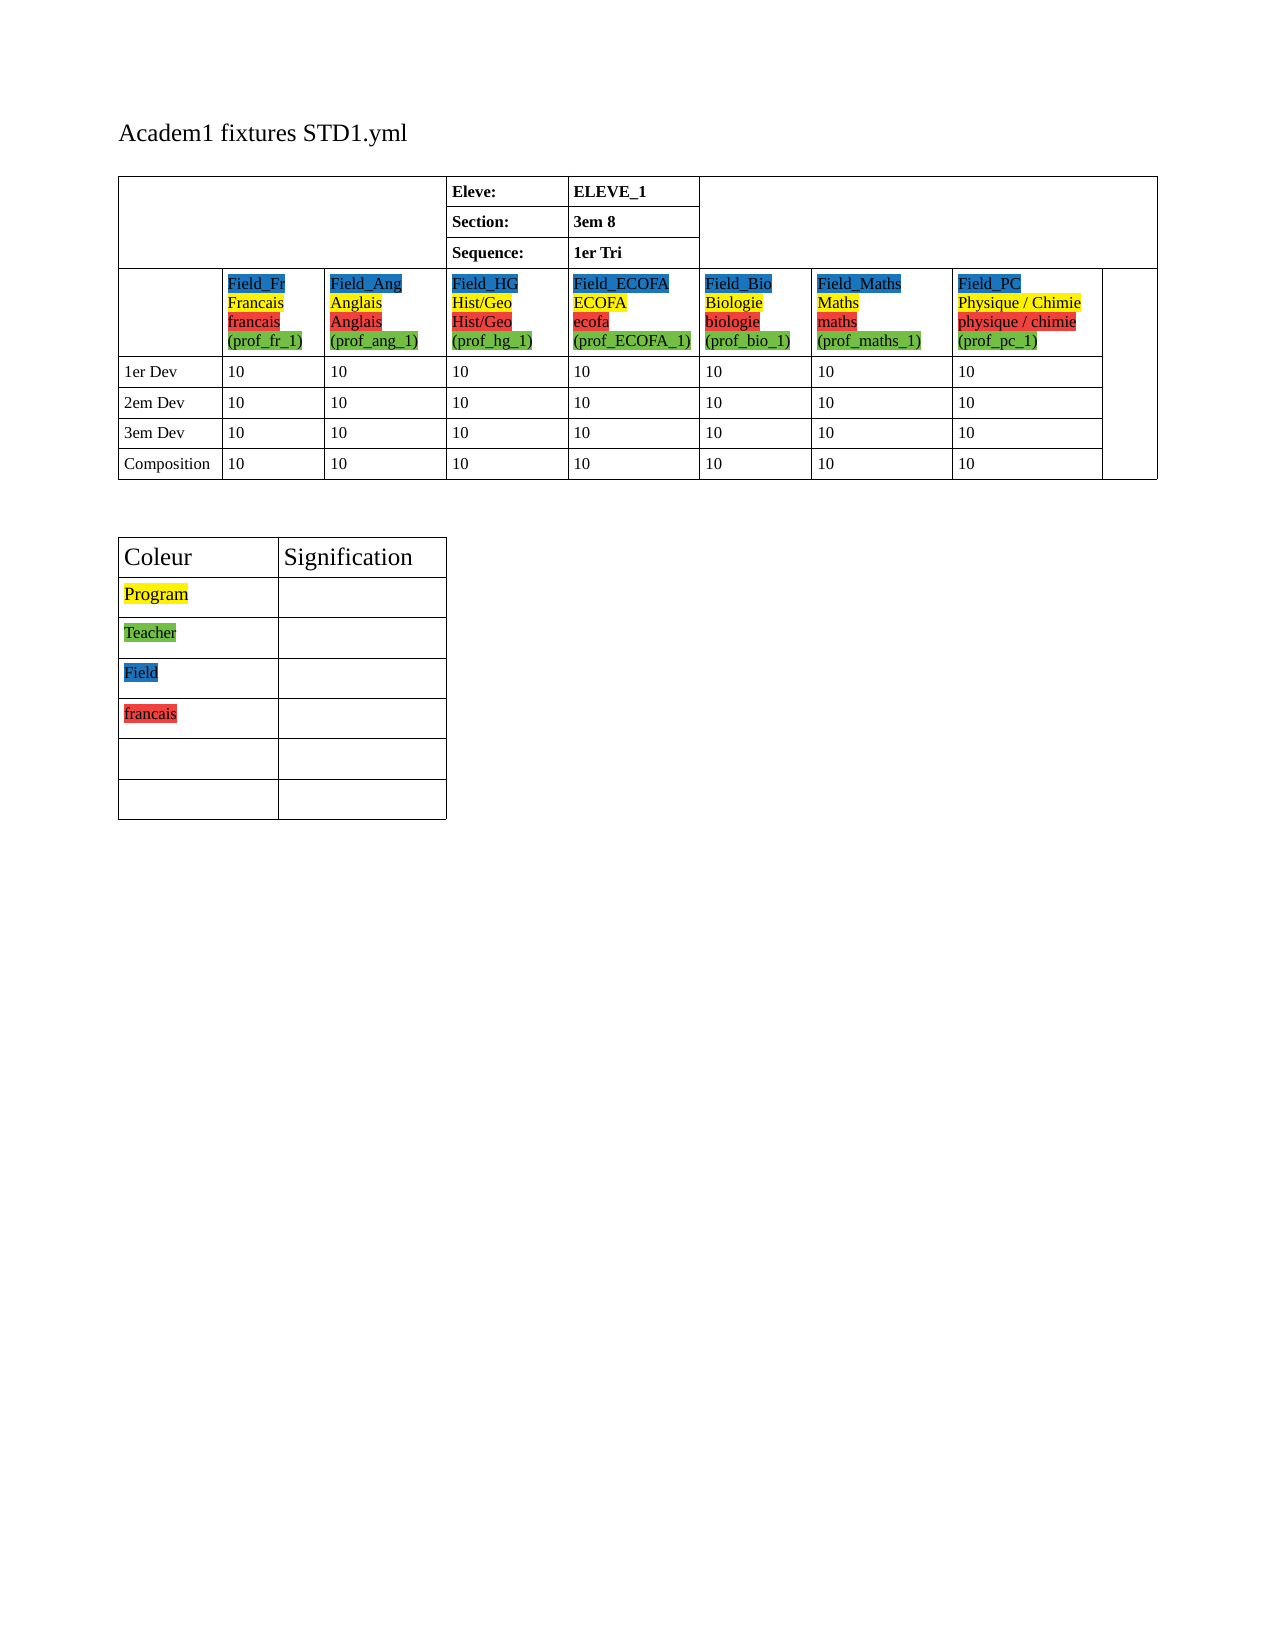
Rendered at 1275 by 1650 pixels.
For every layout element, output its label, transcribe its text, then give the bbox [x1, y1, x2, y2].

table_cell Field_Ang Anglais Anglais (prof_ang_1) [325, 269, 446, 356]
table_cell Field_PC Physique / Chimie physique / chimie (prof_pc_1) [953, 269, 1102, 356]
table_cell Sequence: [447, 238, 568, 268]
table_cell 10 [812, 419, 952, 448]
table_cell 2em Dev [119, 388, 222, 417]
table_cell [279, 659, 446, 698]
table_cell [1103, 269, 1157, 479]
table_cell 10 [447, 357, 568, 387]
table_cell francais [119, 699, 278, 738]
table_cell [279, 780, 446, 819]
table_cell Field_Fr Francais francais (prof_fr_1) [223, 269, 324, 356]
table_cell 10 [569, 419, 699, 448]
table_cell 10 [447, 419, 568, 448]
table_header Signification [279, 538, 446, 577]
table_cell 10 [223, 449, 324, 479]
table_cell 10 [812, 357, 952, 387]
table_cell Section: [447, 207, 568, 237]
table_cell 3em 8 [569, 207, 699, 237]
table_cell Field_Maths Maths maths (prof_maths_1) [812, 269, 952, 356]
table_cell 10 [953, 419, 1102, 448]
table_header Coleur [119, 538, 278, 577]
table_cell 10 [953, 449, 1102, 479]
table_cell [279, 578, 446, 617]
table_cell 10 [223, 357, 324, 387]
table_cell [119, 739, 278, 778]
table_cell 10 [569, 388, 699, 417]
table_header ELEVE_1 [569, 177, 699, 206]
table_cell Program [119, 578, 278, 617]
table_cell 10 [569, 449, 699, 479]
table_cell Teacher [119, 618, 278, 657]
table_cell 10 [700, 449, 811, 479]
table_cell [119, 780, 278, 819]
table_cell 10 [569, 357, 699, 387]
table_cell 1er Tri [569, 238, 699, 268]
table_cell 10 [325, 419, 446, 448]
table_cell [279, 618, 446, 657]
table_cell 10 [812, 388, 952, 417]
table_cell 10 [700, 419, 811, 448]
table_header Eleve: [447, 177, 568, 206]
table_cell Field [119, 659, 278, 698]
table_cell 10 [447, 449, 568, 479]
table_cell 10 [700, 388, 811, 417]
table_cell 10 [223, 388, 324, 417]
table_cell [279, 739, 446, 778]
table_cell 1er Dev [119, 357, 222, 387]
table_cell Composition [119, 449, 222, 479]
table_cell [279, 699, 446, 738]
table_cell 10 [953, 388, 1102, 417]
table_cell 10 [447, 388, 568, 417]
table_cell 3em Dev [119, 419, 222, 448]
table_cell 10 [953, 357, 1102, 387]
table_cell Field_Bio Biologie biologie (prof_bio_1) [700, 269, 811, 356]
table_cell Field_ECOFA ECOFA ecofa (prof_ECOFA_1) [569, 269, 699, 356]
table_cell 10 [325, 449, 446, 479]
table_cell 10 [325, 357, 446, 387]
text Academ1 fixtures STD1.yml [118, 118, 1157, 147]
table_header [119, 177, 446, 268]
table_cell [119, 269, 222, 356]
table_cell 10 [700, 357, 811, 387]
table_header [700, 177, 1157, 268]
table_cell 10 [325, 388, 446, 417]
table_cell 10 [223, 419, 324, 448]
table_cell 10 [812, 449, 952, 479]
table_cell Field_HG Hist/Geo Hist/Geo (prof_hg_1) [447, 269, 568, 356]
